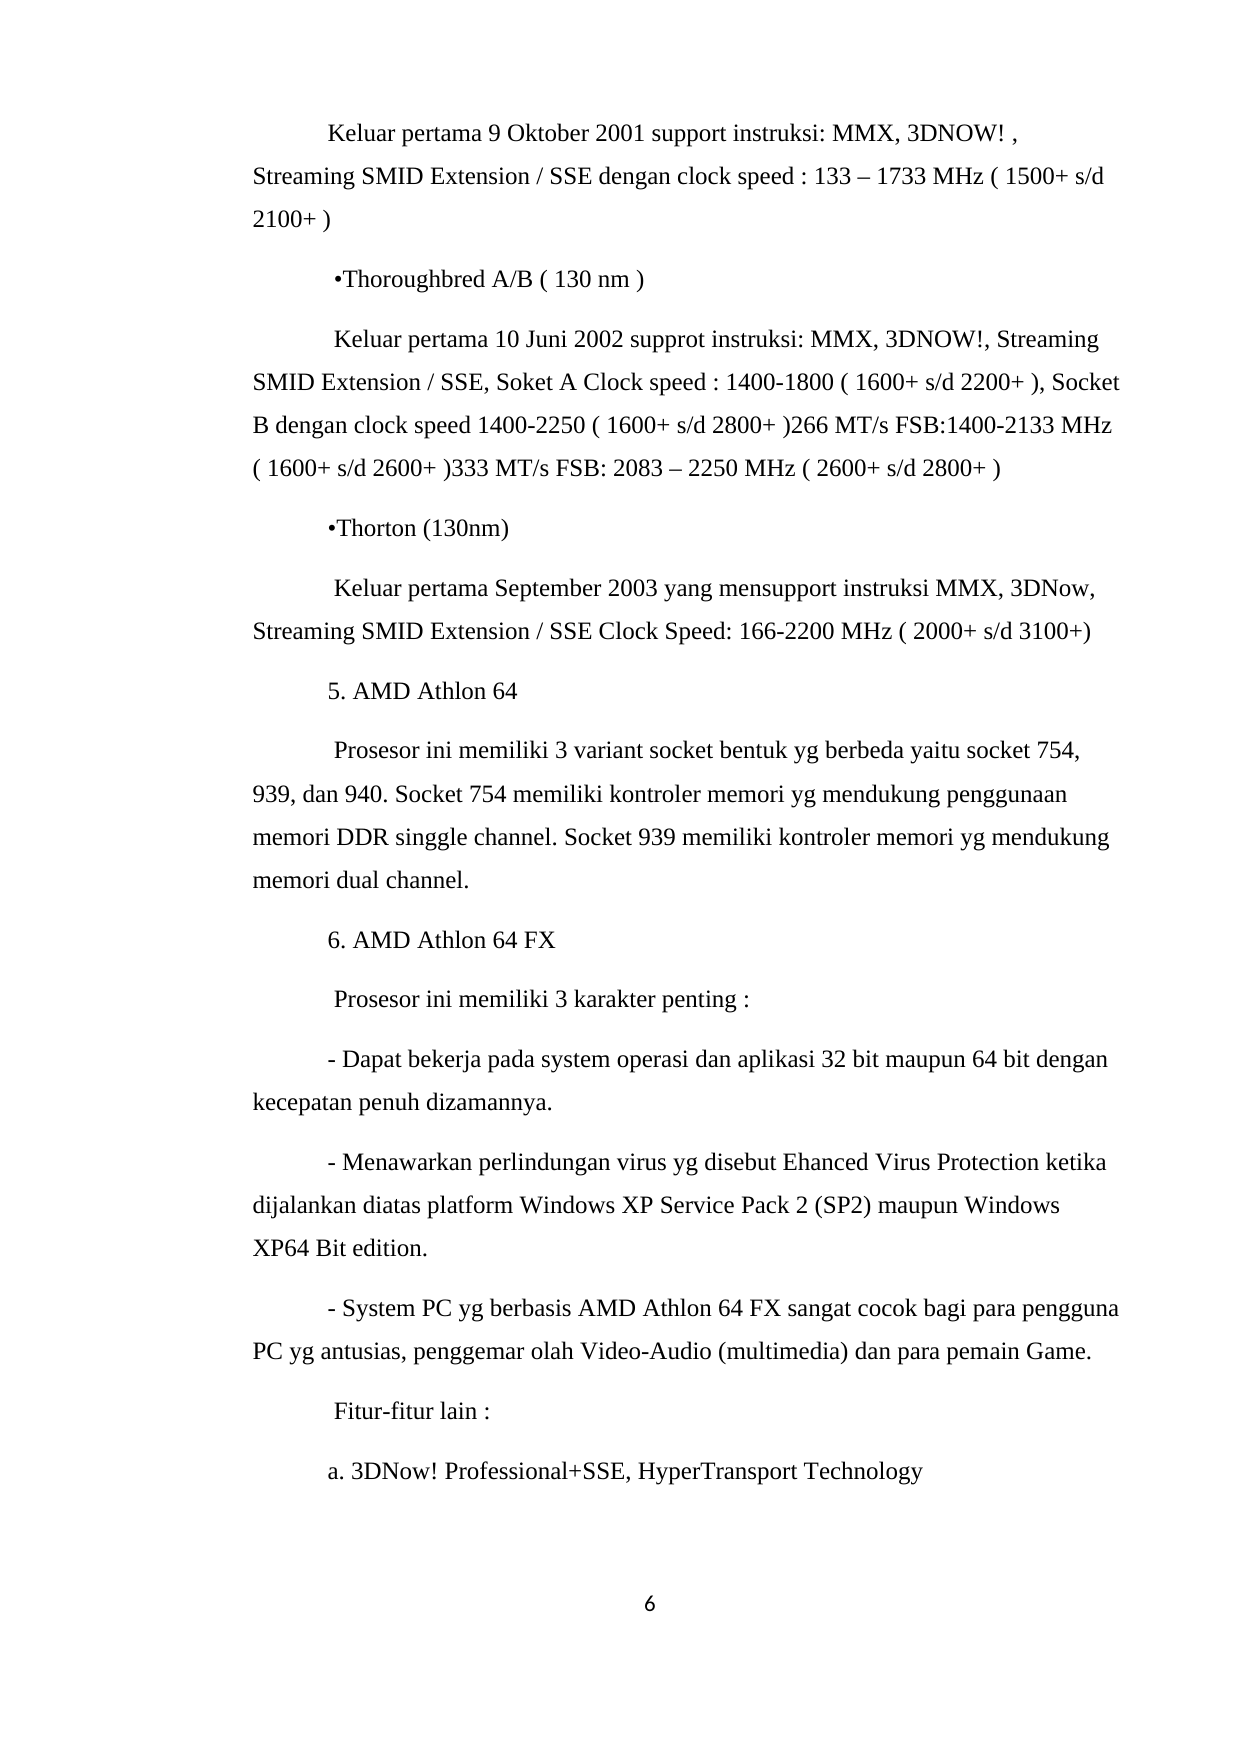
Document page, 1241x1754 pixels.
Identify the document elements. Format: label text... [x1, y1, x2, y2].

text a. 3DNow! Professional+SSE, HyperTransport Technology [252, 1456, 1122, 1485]
text Keluar pertama 9 Oktober 2001 support instruksi: MMX, 3DNOW! , Streaming SMID Extension / SSE dengan clock speed : 133 – 1733 MHz ( 1500+ s/d 2100+ ) [252, 118, 1122, 233]
text 5. AMD Athlon 64 [252, 676, 1122, 704]
text Fitur-fitur lain : [252, 1396, 1122, 1425]
text - Dapat bekerja pada system operasi dan aplikasi 32 bit maupun 64 bit dengan kecepatan penuh dizamannya. [252, 1044, 1122, 1116]
text - System PC yg berbasis AMD Athlon 64 FX sangat cocok bagi para pengguna PC yg antusias, penggemar olah Video-Audio (multimedia) dan para pemain Game. [252, 1293, 1122, 1365]
text - Menawarkan perlindungan virus yg disebut Ehanced Virus Protection ketika dijalankan diatas platform Windows XP Service Pack 2 (SP2) maupun Windows XP64 Bit edition. [252, 1147, 1122, 1262]
text Keluar pertama 10 Juni 2002 supprot instruksi: MMX, 3DNOW!, Streaming SMID Extension / SSE, Soket A Clock speed : 1400-1800 ( 1600+ s/d 2200+ ), Socket B dengan clock speed 1400-2250 ( 1600+ s/d 2800+ )266 MT/s FSB:1400-2133 MHz ( 1600+ s/d 2600+ )333 MT/s FSB: 2083 – 2250 MHz ( 2600+ s/d 2800+ ) [252, 324, 1122, 482]
text Prosesor ini memiliki 3 variant socket bentuk yg berbeda yaitu socket 754, 939, dan 940. Socket 754 memiliki kontroler memori yg mendukung penggunaan memori DDR singgle channel. Socket 939 memiliki kontroler memori yg mendukung memori dual channel. [252, 736, 1122, 894]
text Prosesor ini memiliki 3 karakter penting : [252, 984, 1122, 1013]
text •Thoroughbred A/B ( 130 nm ) [252, 264, 1122, 293]
text Keluar pertama September 2003 yang mensupport instruksi MMX, 3DNow, Streaming SMID Extension / SSE Clock Speed: 166-2200 MHz ( 2000+ s/d 3100+) [252, 573, 1122, 645]
text 6. AMD Athlon 64 FX [252, 925, 1122, 953]
text •Thorton (130nm) [252, 513, 1122, 542]
